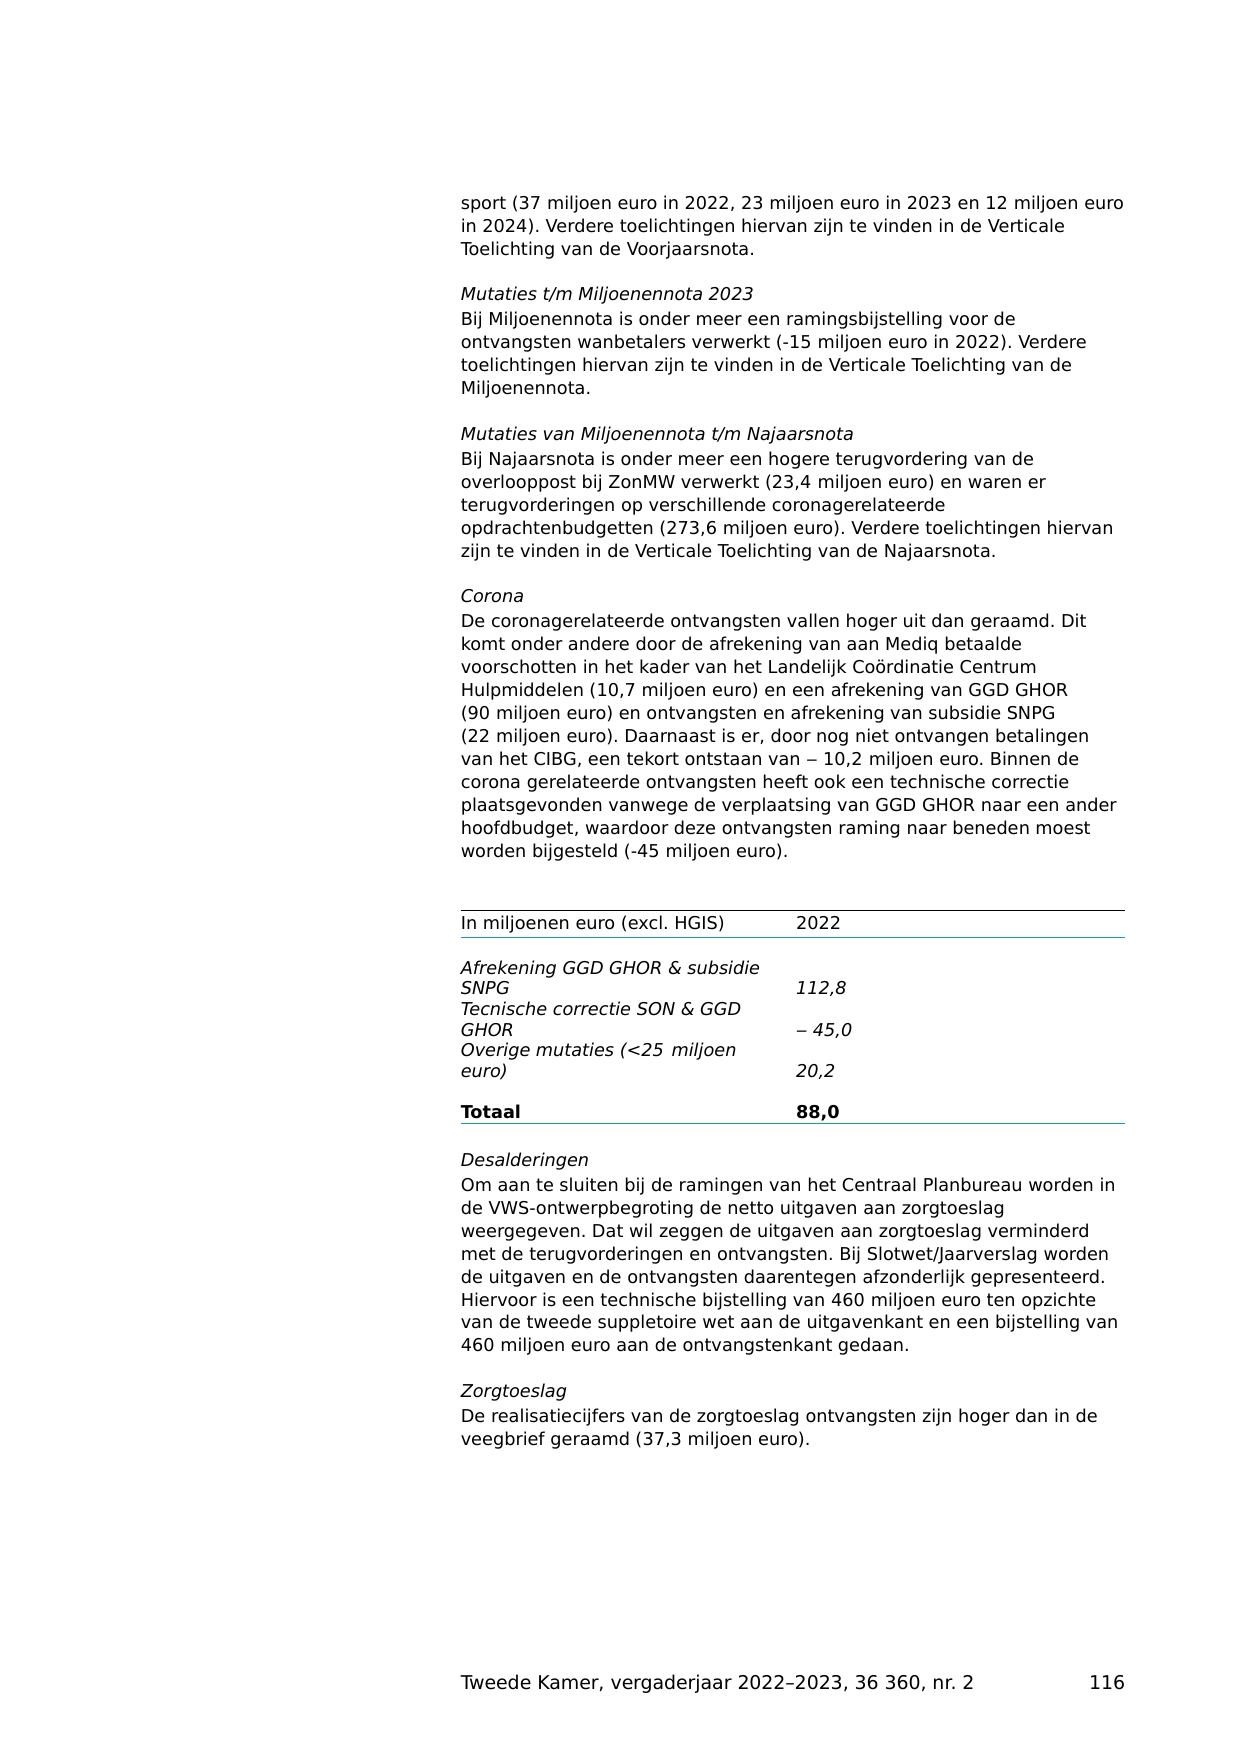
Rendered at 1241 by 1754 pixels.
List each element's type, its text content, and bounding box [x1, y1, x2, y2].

text Desalderingen [461, 1148, 1125, 1171]
table_header Tabel 2 Coronagerelateerde mutaties: niet-belastingontvangsten [461, 885, 1125, 909]
table_cell [461, 938, 793, 958]
table_cell 112,8 [793, 958, 1125, 999]
text De realisatiecijfers van de zorgtoeslag ontvangsten zijn hoger dan in de veegbrief geraamd (37,3 miljoen euro). [461, 1404, 1125, 1450]
text De coronagerelateerde ontvangsten vallen hoger uit dan geraamd. Dit komt onder andere door de afrekening van aan Mediq betaalde voorschotten in het kader van het Landelijk Coördinatie Centrum Hulpmiddelen (10,7 miljoen euro) en een afrekening van GGD GHOR (90 miljoen euro) en ontvangsten en afrekening van subsidie SNPG (22 miljoen euro). Daarnaast is er, door nog niet ontvangen betalingen van het CIBG, een tekort ontstaan van ‒ 10,2 miljoen euro. Binnen de corona gerelateerde ontvangsten heeft ook een technische correctie plaatsgevonden vanwege de verplaatsing van GGD GHOR naar een ander hoofdbudget, waardoor deze ontvangsten raming naar beneden moest worden bijgesteld (-45 miljoen euro). [461, 609, 1125, 862]
text Bij Miljoenennota is onder meer een ramingsbijstelling voor de ontvangsten wanbetalers verwerkt (-15 miljoen euro in 2022). Verdere toelichtingen hiervan zijn te vinden in de Verticale Toelichting van de Miljoenennota. [461, 307, 1125, 399]
table_cell [461, 1081, 793, 1102]
table_cell 88,0 [793, 1102, 1125, 1123]
text Mutaties van Miljoenennota t/m Najaarsnota [461, 422, 1125, 445]
text Corona [461, 584, 1125, 607]
table_cell [793, 938, 1125, 958]
table_cell ‒ 45,0 [793, 999, 1125, 1040]
table_cell Afrekening GGD GHOR & subsidie SNPG [461, 958, 793, 999]
table_cell 2022 [793, 911, 1125, 936]
table_cell Tecnische correctie SON & GGD GHOR [461, 999, 793, 1040]
text Zorgtoeslag [461, 1379, 1125, 1402]
text Bij Najaarsnota is onder meer een hogere terugvordering van de overlooppost bij ZonMW verwerkt (23,4 miljoen euro) en waren er terugvorderingen op verschillende coronagerelateerde opdrachtenbudgetten (273,6 miljoen euro). Verdere toelichtingen hiervan zijn te vinden in de Verticale Toelichting van de Najaarsnota. [461, 447, 1125, 562]
table_cell Overige mutaties (<25 miljoen euro) [461, 1040, 793, 1081]
text Om aan te sluiten bij de ramingen van het Centraal Planbureau worden in de VWS-ontwerpbegroting de netto uitgaven aan zorgtoeslag weergegeven. Dat wil zeggen de uitgaven aan zorgtoeslag verminderd met de terugvorderingen en ontvangsten. Bij Slotwet/Jaarverslag worden de uitgaven en de ontvangsten daarentegen afzonderlijk gepresenteerd. Hiervoor is een technische bijstelling van 460 miljoen euro ten opzichte van de tweede suppletoire wet aan de uitgavenkant en een bijstelling van 460 miljoen euro aan de ontvangstenkant gedaan. [461, 1173, 1125, 1356]
table_cell [793, 1081, 1125, 1102]
table_cell Totaal [461, 1102, 793, 1123]
table_cell 20,2 [793, 1040, 1125, 1081]
text Mutaties t/m Miljoenennota 2023 [461, 282, 1125, 305]
table_cell In miljoenen euro (excl. HGIS) [461, 911, 793, 936]
text sport (37 miljoen euro in 2022, 23 miljoen euro in 2023 en 12 miljoen euro in 2024). Verdere toelichtingen hiervan zijn te vinden in de Verticale Toelichting van de Voorjaarsnota. [461, 191, 1125, 259]
